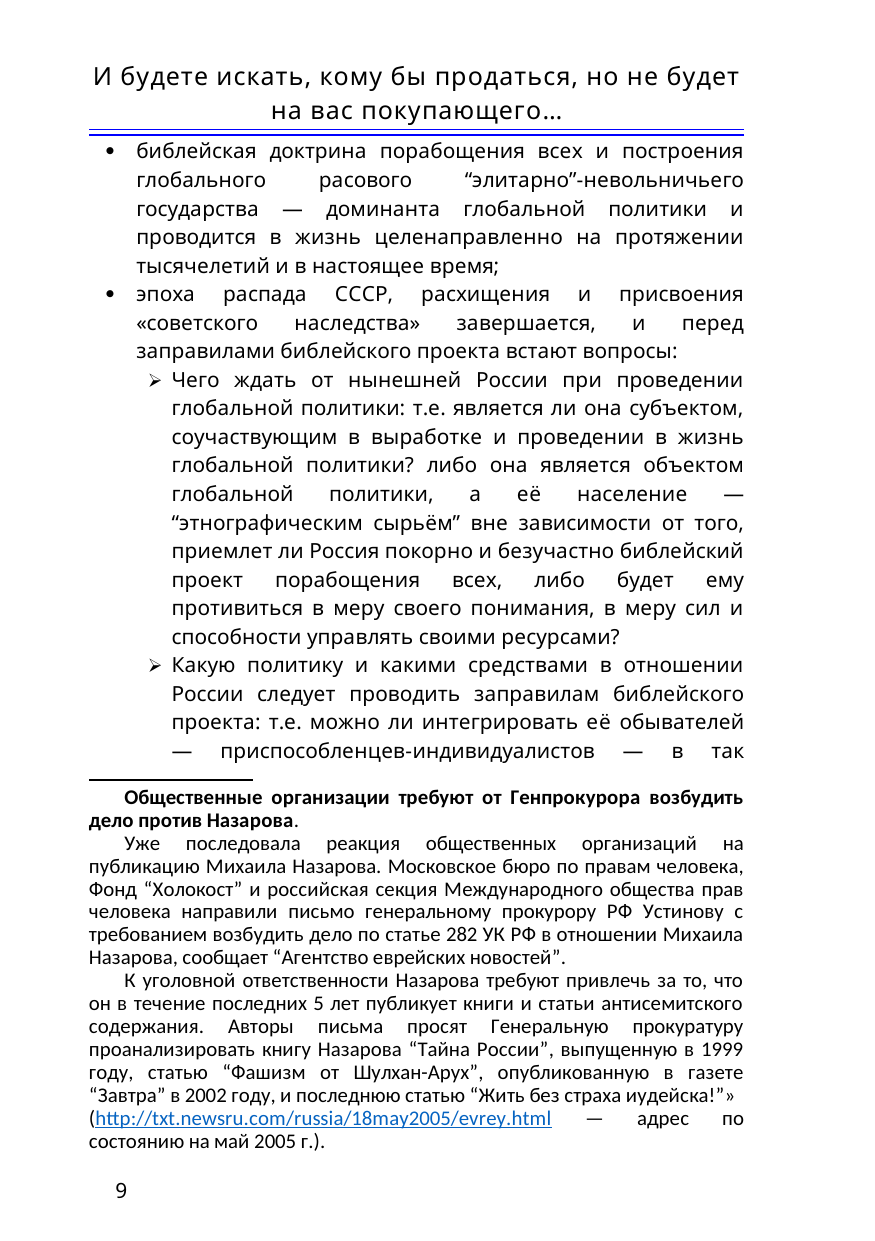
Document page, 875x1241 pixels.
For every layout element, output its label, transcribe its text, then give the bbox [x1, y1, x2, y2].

list К уголовной ответственности Назарова требуют привлечь за то, что он в течение последних 5 лет публикует книги и статьи антисемитского содержания. Авторы письма просят Генеральную прокуратуру проанализировать книгу Назарова “Тайна России”, выпущенную в 1999 году, статью “Фашизм от Шулхан-Арух”, опубликованную в газете “Завтра” в 2002 году, и последнюю статью “Жить без страха иудейска!”» (http://txt.newsru.com/russia/18may2005/evrey.html — адрес по состоянию на май 2005 г.). [89, 969, 744, 1153]
list библейская доктрина порабощения всех и построения глобального расового “элитарно”-невольничьего государства — доминанта глобальной политики и проводится в жизнь целенаправленно на протяжении тысячелетий и в настоящее время; [106, 136, 744, 279]
list эпоха распада СССР, расхищения и присвоения «советского наследства» завершается, и перед заправилами библейского проекта встают вопросы: [106, 279, 744, 365]
list Общественные организации требуют от Генпрокурора возбудить дело против Назарова. [89, 786, 744, 832]
list Чего ждать от нынешней России при проведении глобальной политики: т.е. является ли она субъектом, соучаствующим в выработке и проведении в жизнь глобальной политики? либо она является объектом глобальной политики, а её население — “этнографическим сырьём” вне зависимости от того, приемлет ли Россия покорно и безучастно библейский проект порабощения всех, либо будет ему противиться в меру своего понимания, в меру сил и способности управлять своими ресурсами? [148, 365, 744, 650]
list Уже последовала реакция общественных организаций на публикацию Михаила Назарова. Московское бюро по правам человека, Фонд “Холокост” и российская секция Международного общества прав человека направили письмо генеральному прокурору РФ Устинову с требованием возбудить дело по статье 282 УК РФ в отношении Михаила Назарова, сообщает “Агентство еврейских новостей”. [89, 832, 744, 969]
list Какую политику и какими средствами в отношении России следует проводить заправилам библейского проекта: т.е. можно ли интегрировать её обывателей — приспособленцев-индивидуалистов — в так [148, 650, 744, 764]
